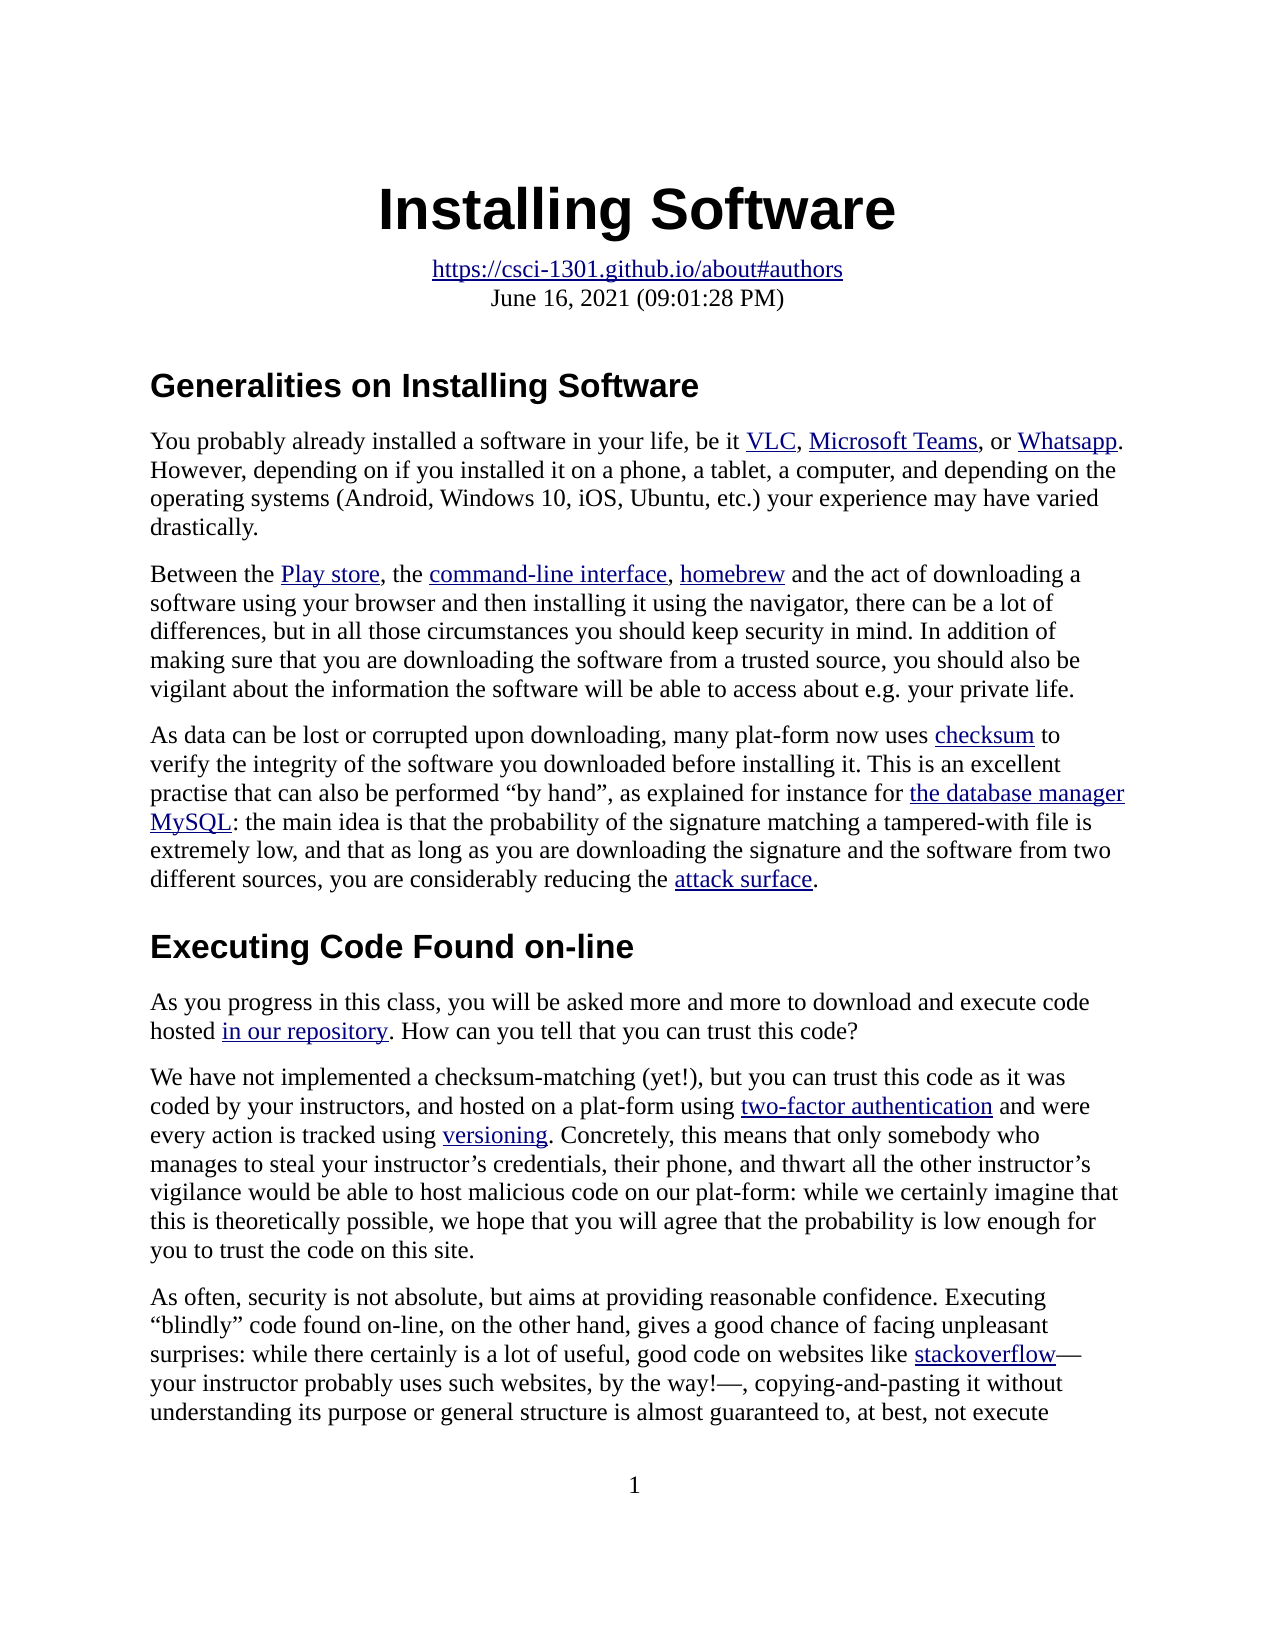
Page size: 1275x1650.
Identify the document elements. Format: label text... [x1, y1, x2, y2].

text We have not implemented a checksum-matching (yet!), but you can trust this code as it was coded by your instructors, and hosted on a plat-form using two-factor authentication and were every action is tracked using versioning. Concretely, this means that only somebody who manages to steal your instructor’s credentials, their phone, and thwart all the other instructor’s vigilance would be able to host malicious code on our plat-form: while we certainly imagine that this is theoretically possible, we hope that you will agree that the probability is low enough for you to trust the code on this site. [150, 1062, 1125, 1264]
subtitle Generalities on Installing Software [150, 366, 1125, 404]
text As data can be lost or corrupted upon downloading, many plat-form now uses checksum to verify the integrity of the software you downloaded before installing it. This is an excellent practise that can also be performed “by hand”, as explained for instance for the database manager MySQL: the main idea is that the probability of the signature matching a tampered-with file is extremely low, and that as long as you are downloading the signature and the software from two different sources, you are considerably reducing the attack surface. [150, 721, 1125, 893]
text https://csci-1301.github.io/about#authors [150, 254, 1125, 283]
text As often, security is not absolute, but aims at providing reasonable confidence. Executing “blindly” code found on-line, on the other hand, gives a good chance of facing unpleasant surprises: while there certainly is a lot of useful, good code on websites like stackoverflow—your instructor probably uses such websites, by the way!—, copying-and-pasting it without understanding its purpose or general structure is almost guaranteed to, at best, not execute [150, 1282, 1125, 1425]
subtitle Executing Code Found on-line [150, 927, 1125, 966]
text As you progress in this class, you will be asked more and more to download and execute code hosted in our repository. How can you tell that you can trust this code? [150, 987, 1125, 1044]
text You probably already installed a software in your life, be it VLC, Microsoft Teams, or Whatsapp. However, depending on if you installed it on a phone, a tablet, a computer, and depending on the operating systems (Android, Windows 10, iOS, Ubuntu, etc.) your experience may have varied drastically. [150, 426, 1125, 541]
title Installing Software [150, 175, 1125, 242]
text Between the Play store, the command-line interface, homebrew and the act of downloading a software using your browser and then installing it using the navigator, there can be a lot of differences, but in all those circumstances you should keep security in mind. In addition of making sure that you are downloading the software from a trusted source, you should also be vigilant about the information the software will be able to access about e.g. your private life. [150, 559, 1125, 703]
text June 16, 2021 (09:01:28 PM) [150, 283, 1125, 312]
